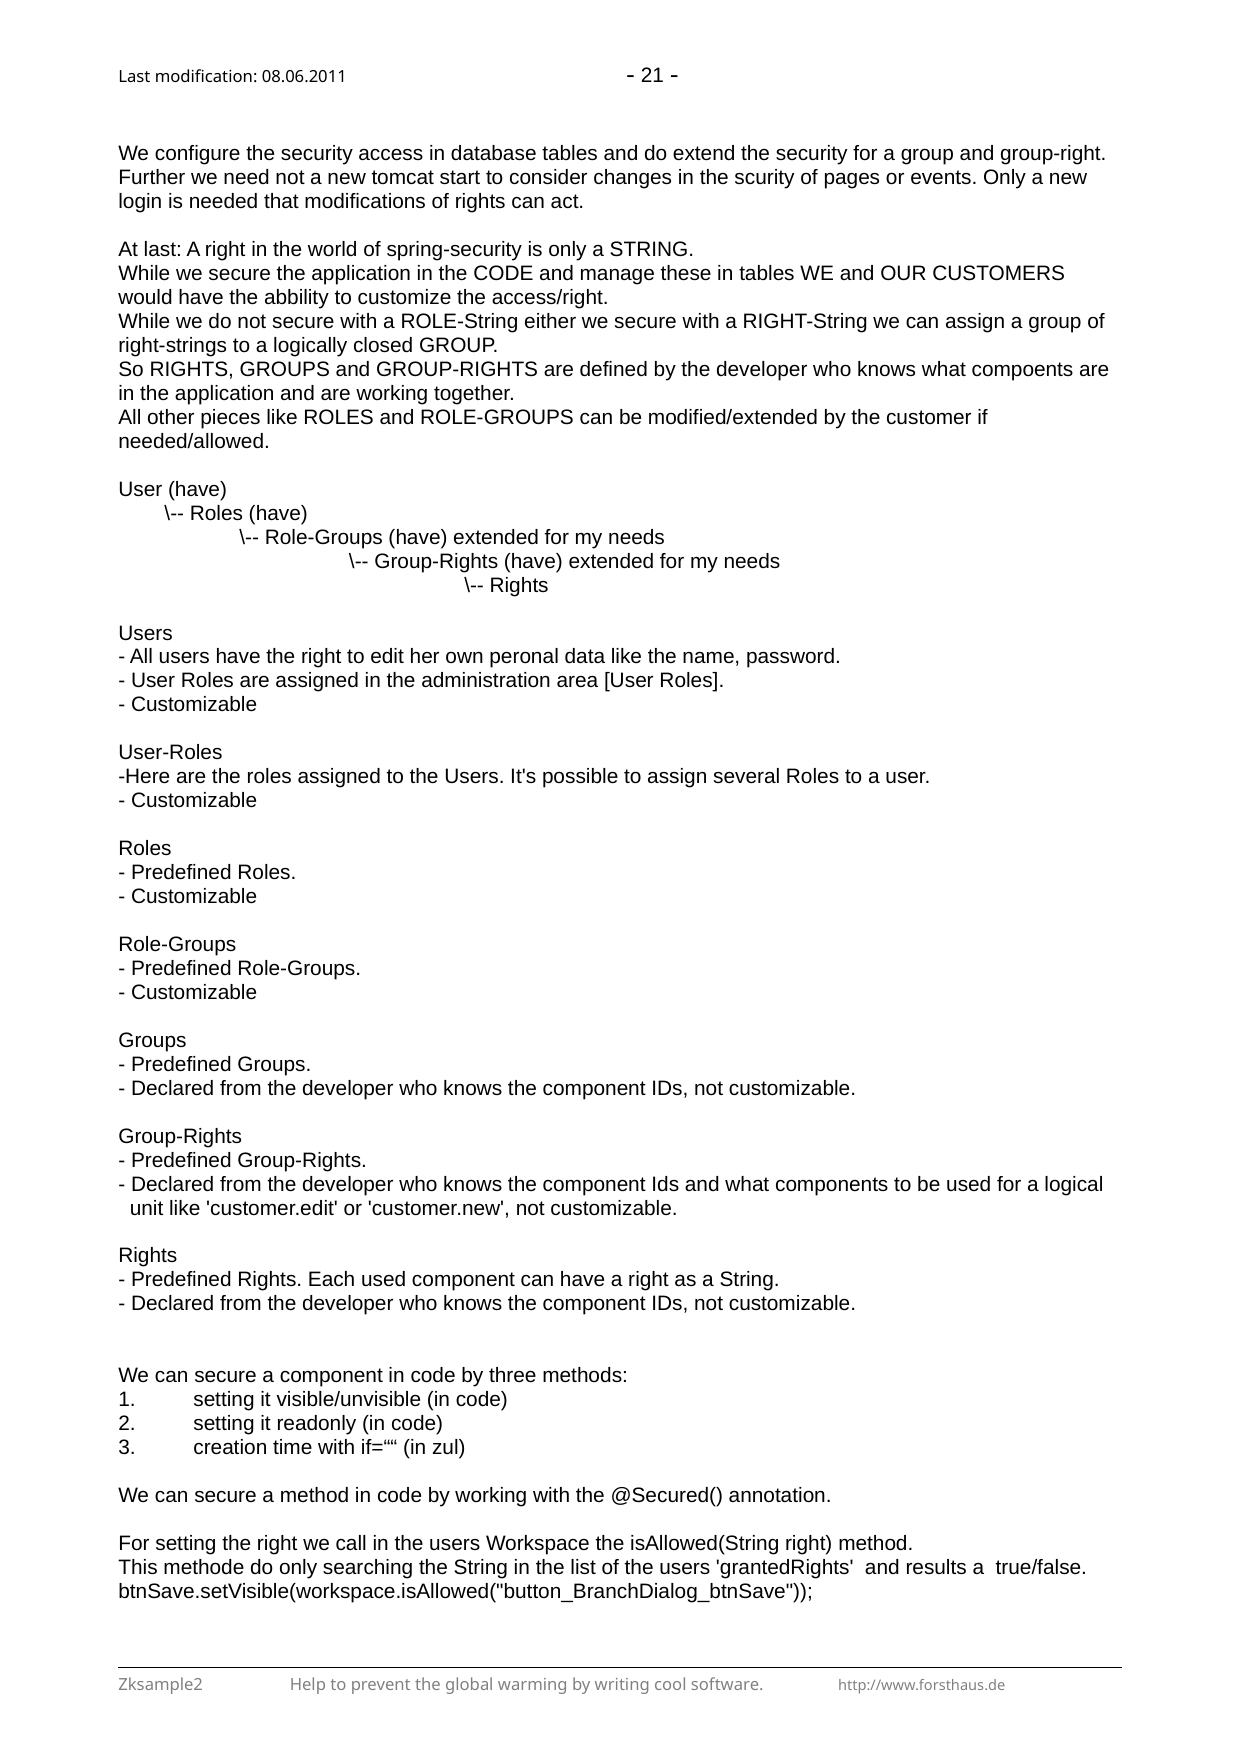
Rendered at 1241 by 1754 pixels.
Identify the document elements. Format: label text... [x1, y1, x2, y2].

text We can secure a method in code by working with the @Secured() annotation. [118, 1483, 1122, 1507]
text - All users have the right to edit her own peronal data like the name, password. [118, 644, 1122, 668]
text User (have) [118, 477, 1122, 501]
text For setting the right we call in the users Workspace the isAllowed(String right) method. [118, 1531, 1122, 1555]
text - User Roles are assigned in the administration area [User Roles]. [118, 668, 1122, 692]
text We can secure a component in code by three methods: [118, 1363, 1122, 1387]
text Users [118, 620, 1122, 644]
text User-Roles [118, 740, 1122, 764]
text While we secure the application in the CODE and manage these in tables WE and OUR CUSTOMERS would have the abbility to customize the access/right. [118, 261, 1122, 309]
list - Predefined Role-Groups. [118, 956, 1122, 980]
text Group-Rights [118, 1123, 1122, 1147]
list - Declared from the developer who knows the component IDs, not customizable. [118, 1076, 1122, 1099]
text - Predefined Group-Rights. [118, 1147, 1122, 1171]
list - Predefined Roles. [118, 860, 1122, 884]
list setting it readonly (in code) [118, 1411, 1122, 1435]
text Groups [118, 1028, 1122, 1052]
text Roles [118, 836, 1122, 860]
text At last: A right in the world of spring-security is only a STRING. [118, 237, 1122, 261]
text All other pieces like ROLES and ROLE-GROUPS can be modified/extended by the customer if needed/allowed. [118, 405, 1122, 453]
text This methode do only searching the String in the list of the users 'grantedRights' and results a true/false. [118, 1555, 1122, 1579]
list -Here are the roles assigned to the Users. It's possible to assign several Roles to a user. [118, 764, 1122, 788]
text \-- Role-Groups (have) extended for my needs [118, 524, 1122, 548]
list - Customizable [118, 788, 1122, 812]
list - Predefined Rights. Each used component can have a right as a String. [118, 1267, 1122, 1291]
list - Customizable [118, 980, 1122, 1004]
list - Declared from the developer who knows the component Ids and what components to be used for a logical [118, 1171, 1122, 1195]
text Rights [118, 1243, 1122, 1267]
text So RIGHTS, GROUPS and GROUP-RIGHTS are defined by the developer who knows what compoents are in the application and are working together. [118, 357, 1122, 405]
text \-- Roles (have) [118, 501, 1122, 524]
list creation time with if=““ (in zul) [118, 1435, 1122, 1459]
text While we do not secure with a ROLE-String either we secure with a RIGHT-String we can assign a group of right-strings to a logically closed GROUP. [118, 309, 1122, 357]
list unit like 'customer.edit' or 'customer.new', not customizable. [118, 1195, 1122, 1219]
text - Predefined Groups. [118, 1052, 1122, 1076]
text \-- Group-Rights (have) extended for my needs [118, 548, 1122, 572]
text - Customizable [118, 692, 1122, 716]
text \-- Rights [118, 572, 1122, 596]
list - Customizable [118, 884, 1122, 908]
text We configure the security access in database tables and do extend the security for a group and group-right. [118, 141, 1122, 165]
text Further we need not a new tomcat start to consider changes in the scurity of pages or events. Only a new login is needed that modifications of rights can act. [118, 165, 1122, 213]
text btnSave.setVisible(workspace.isAllowed("button_BranchDialog_btnSave")); [118, 1579, 1122, 1603]
list setting it visible/unvisible (in code) [118, 1387, 1122, 1411]
text Role-Groups [118, 932, 1122, 956]
list - Declared from the developer who knows the component IDs, not customizable. [118, 1291, 1122, 1315]
